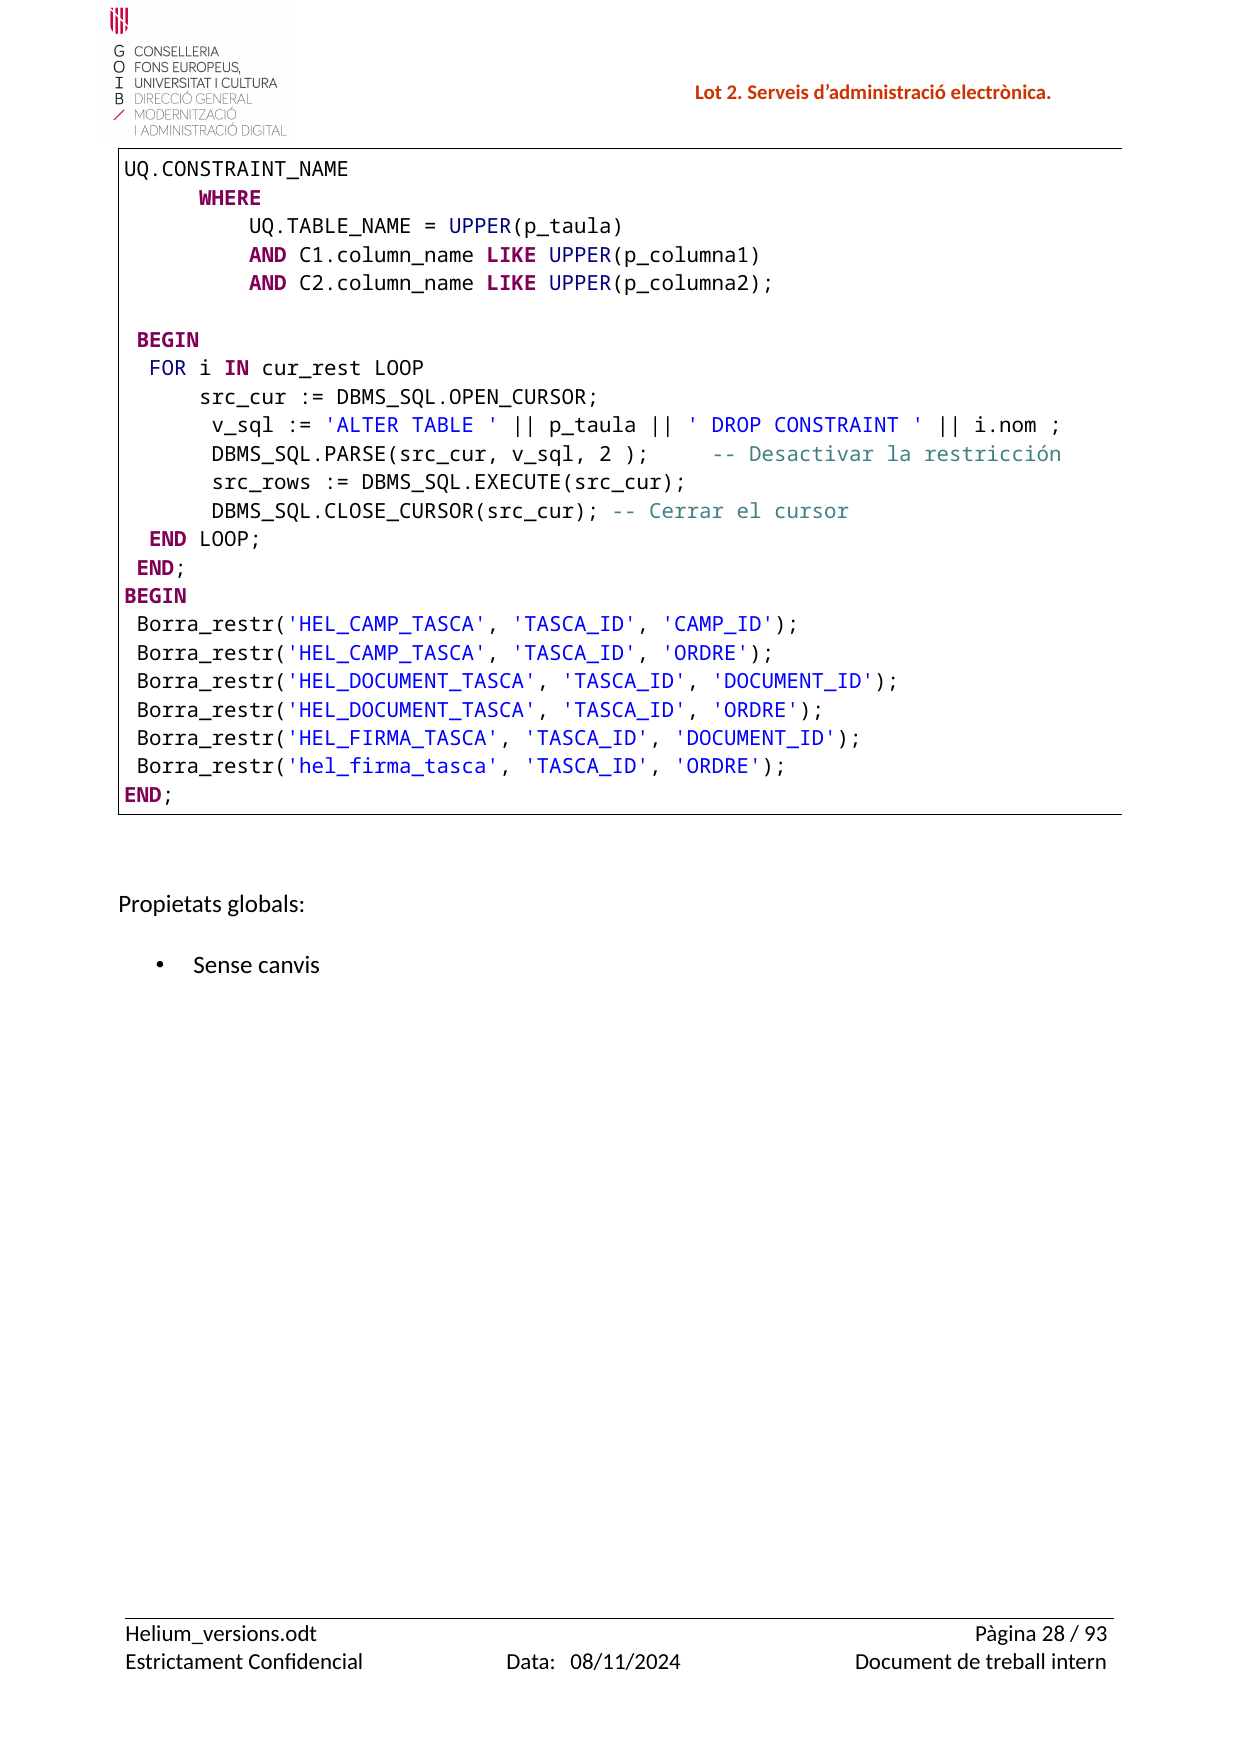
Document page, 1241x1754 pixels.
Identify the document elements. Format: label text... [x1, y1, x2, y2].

table_header UQ.CONSTRAINT_NAME WHERE UQ.TABLE_NAME = UPPER(p_taula) AND C1.column_name LIKE UPPER(p_columna1) AND C2.column_name LIKE UPPER(p_columna2); BEGIN FOR i IN cur_rest LOOP src_cur := DBMS_SQL.OPEN_CURSOR; v_sql := 'ALTER TABLE ' || p_taula || ' DROP CONSTRAINT ' || i.nom ; DBMS_SQL.PARSE(src_cur, v_sql, 2 ); -- Desactivar la restricción src_rows := DBMS_SQL.EXECUTE(src_cur); DBMS_SQL.CLOSE_CURSOR(src_cur); -- Cerrar el cursor END LOOP; END; BEGIN Borra_restr('HEL_CAMP_TASCA', 'TASCA_ID', 'CAMP_ID'); Borra_restr('HEL_CAMP_TASCA', 'TASCA_ID', 'ORDRE'); Borra_restr('HEL_DOCUMENT_TASCA', 'TASCA_ID', 'DOCUMENT_ID'); Borra_restr('HEL_DOCUMENT_TASCA', 'TASCA_ID', 'ORDRE'); Borra_restr('HEL_FIRMA_TASCA', 'TASCA_ID', 'DOCUMENT_ID'); Borra_restr('hel_firma_tasca', 'TASCA_ID', 'ORDRE'); END; [119, 149, 1122, 814]
text Propietats globals: [118, 888, 1122, 919]
picture [100, 0, 297, 144]
list Sense canvis [156, 949, 1122, 980]
